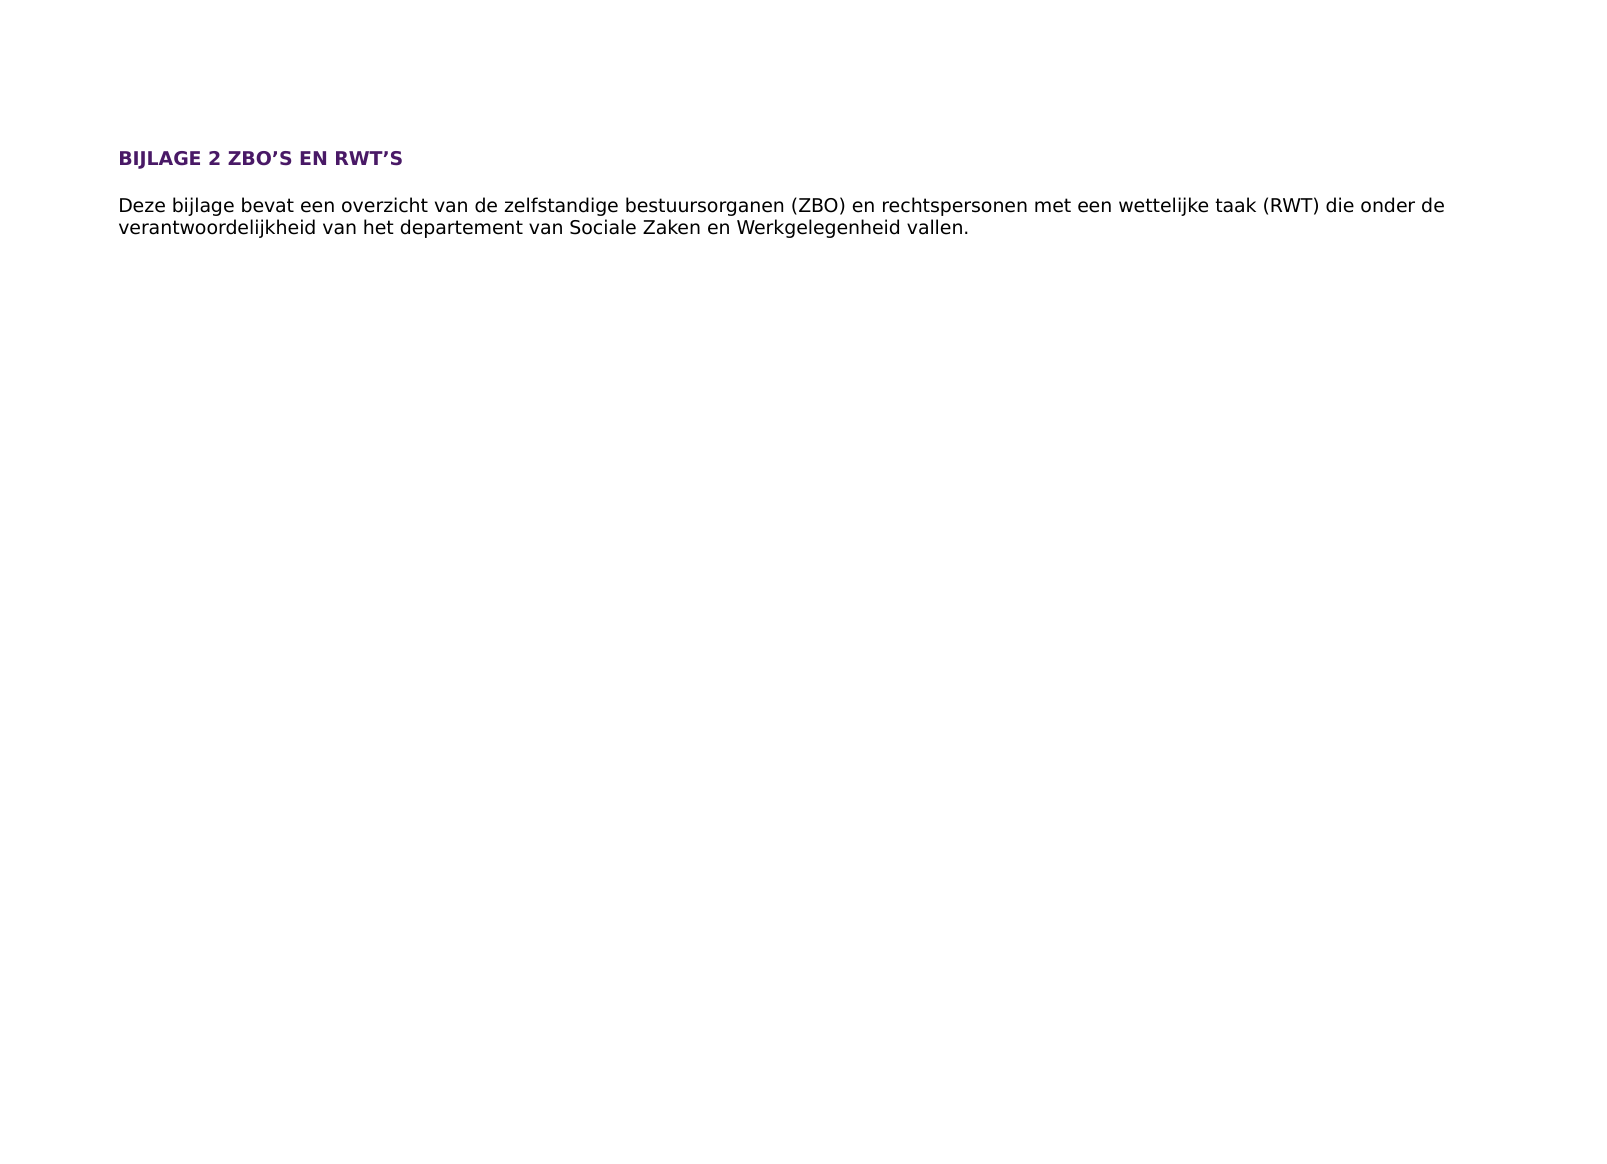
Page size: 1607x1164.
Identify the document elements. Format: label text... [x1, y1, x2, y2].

subtitle BIJLAGE 2 ZBO’S EN RWT’S [118, 148, 1488, 170]
text Deze bijlage bevat een overzicht van de zelfstandige bestuursorganen (ZBO) en rechtspersonen met een wettelijke taak (RWT) die onder de verantwoordelijkheid van het departement van Sociale Zaken en Werkgelegenheid vallen. [118, 195, 1488, 239]
